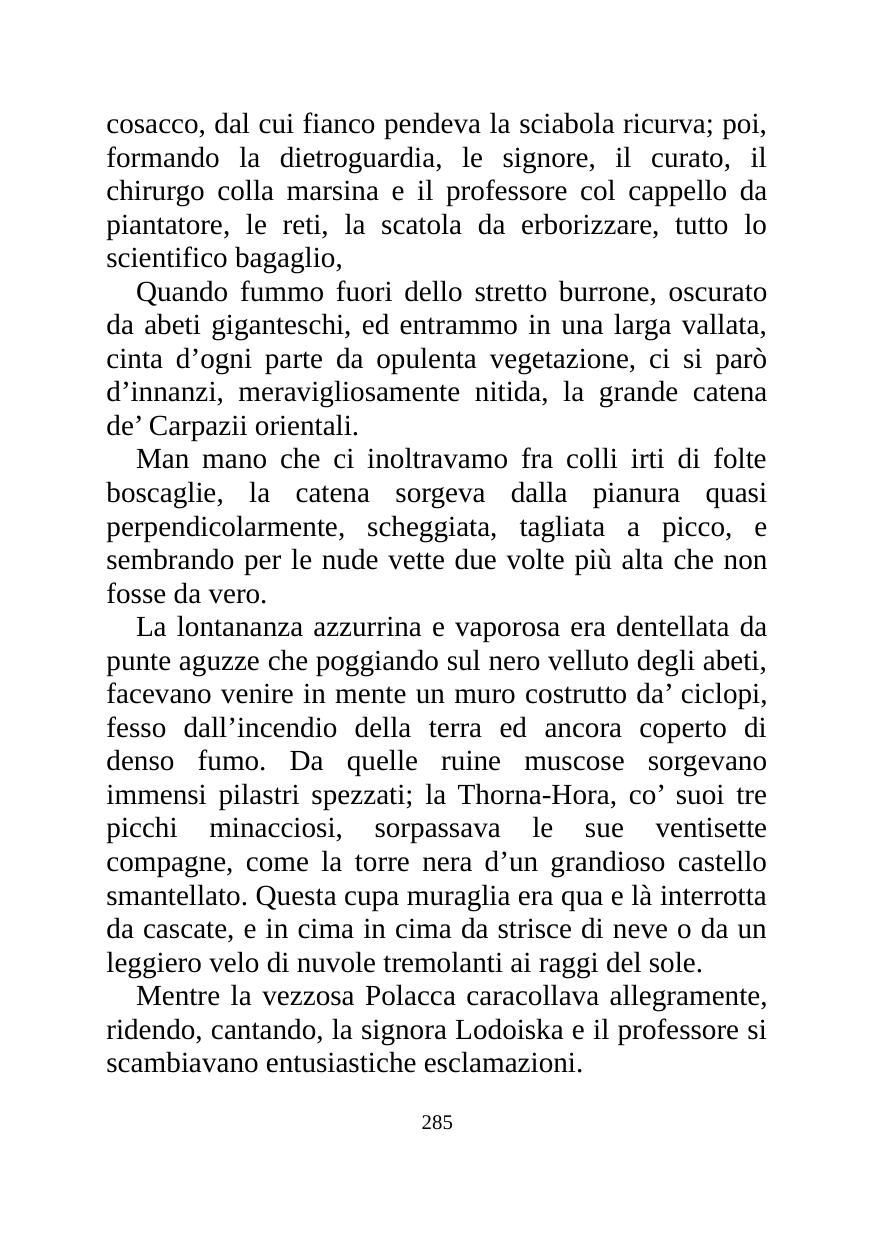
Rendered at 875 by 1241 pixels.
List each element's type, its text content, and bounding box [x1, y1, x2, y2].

text cosacco, dal cui fianco pendeva la sciabola ricurva; poi, formando la dietroguardia, le signore, il curato, il chirurgo colla marsina e il professore col cappello da piantatore, le reti, la scatola da erborizzare, tutto lo scientifico bagaglio, [106, 106, 768, 274]
text La lontananza azzurrina e vaporosa era dentellata da punte aguzze che poggiando sul nero velluto degli abeti, facevano venire in mente un muro costrutto da’ ciclopi, fesso dall’incendio della terra ed ancora coperto di denso fumo. Da quelle ruine muscose sorgevano immensi pilastri spezzati; la Thorna-Hora, co’ suoi tre picchi minacciosi, sorpassava le sue ventisette compagne, come la torre nera d’un grandioso castello smantellato. Questa cupa muraglia era qua e là interrotta da cascate, e in cima in cima da strisce di neve o da un leggiero velo di nuvole tremolanti ai raggi del sole. [106, 609, 768, 978]
text Man mano che ci inoltravamo fra colli irti di folte boscaglie, la catena sorgeva dalla pianura quasi perpendicolarmente, scheggiata, tagliata a picco, e sembrando per le nude vette due volte più alta che non fosse da vero. [106, 442, 768, 609]
text Mentre la vezzosa Polacca caracollava allegramente, ridendo, cantando, la signora Lodoiska e il professore si scambiavano entusiastiche esclamazioni. [106, 978, 768, 1079]
text Quando fummo fuori dello stretto burrone, oscurato da abeti giganteschi, ed entrammo in una larga vallata, cinta d’ogni parte da opulenta vegetazione, ci si parò d’innanzi, meravigliosamente nitida, la grande catena de’ Carpazii orientali. [106, 274, 768, 442]
